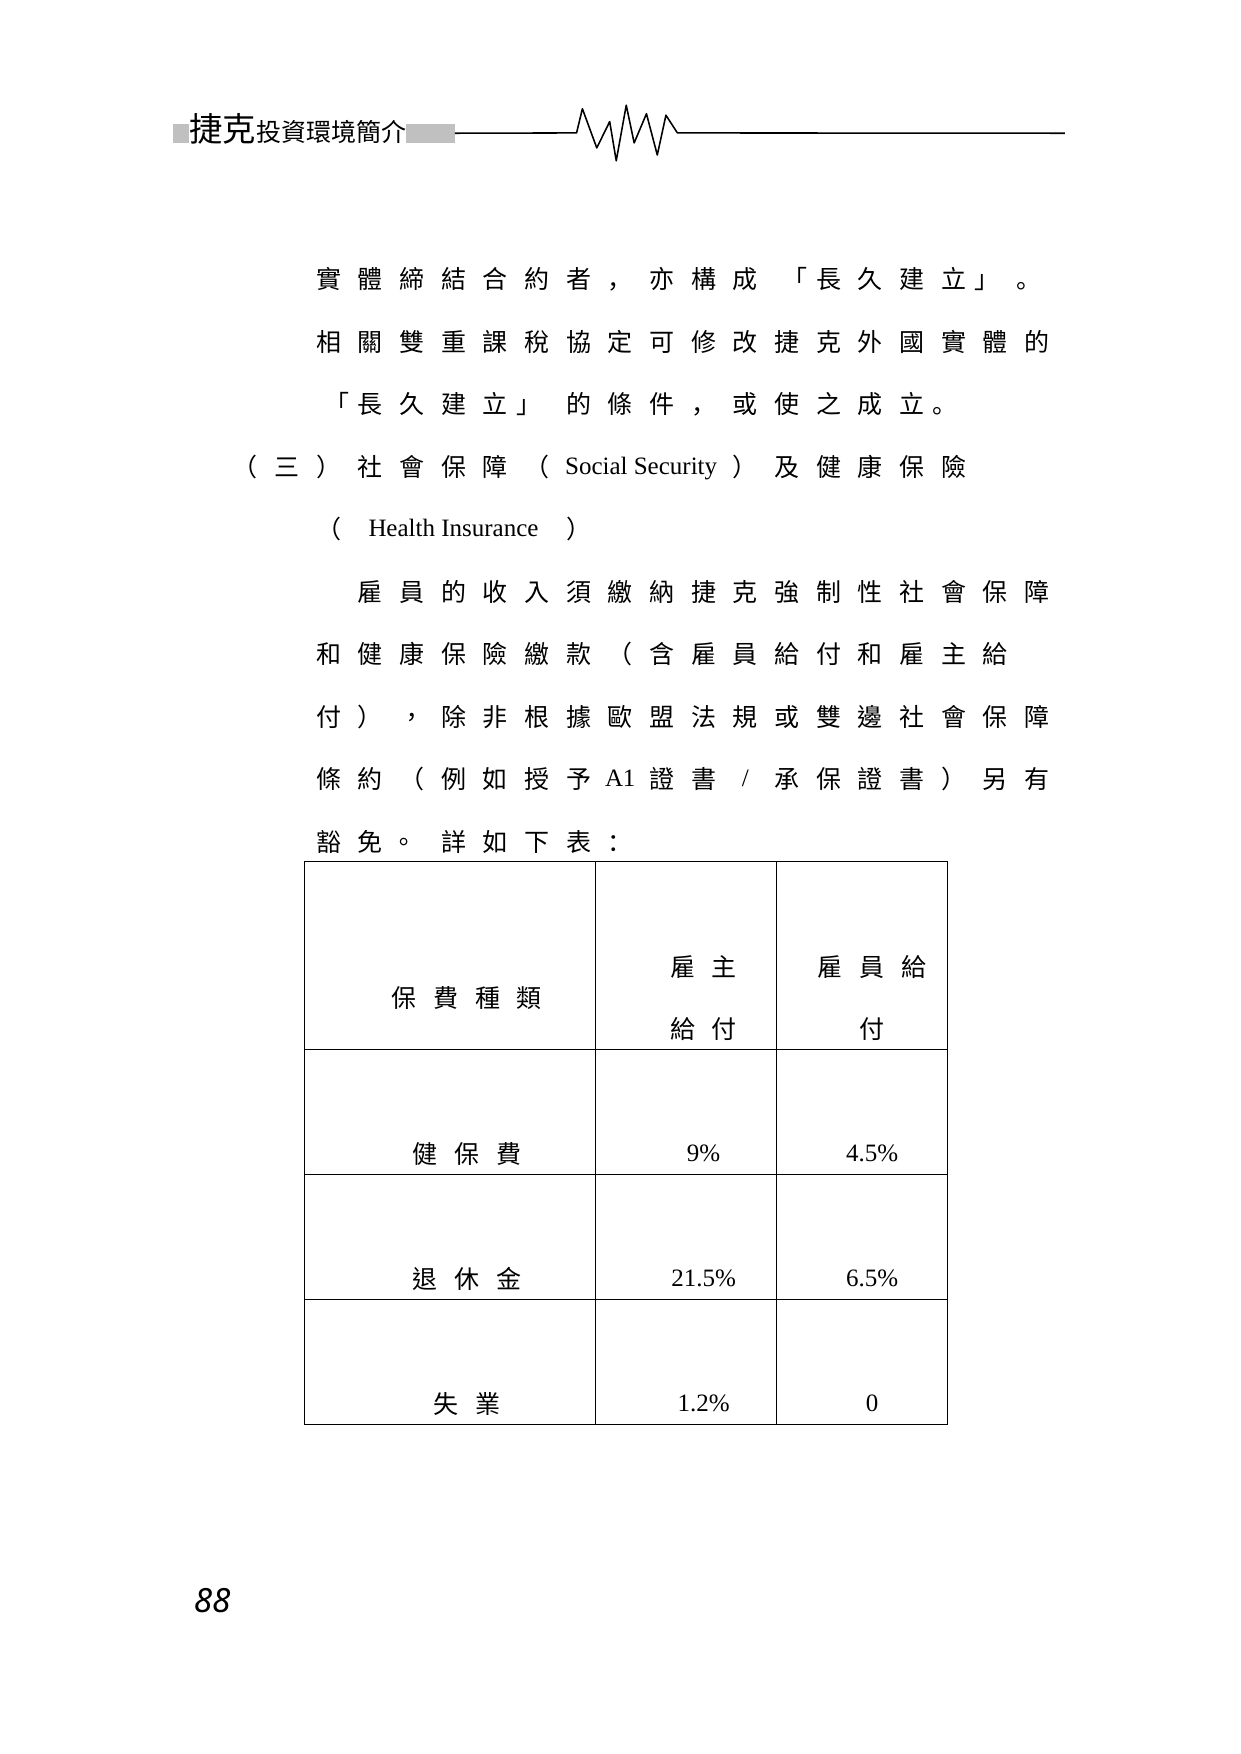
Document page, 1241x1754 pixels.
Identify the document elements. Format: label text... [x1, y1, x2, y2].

table_header 雇員給付 [777, 862, 947, 1049]
text 雇員的收入須繳納捷克強制性社會保障和健康保險繳款（含雇員給付和雇主給付），除非根據歐盟法規或雙邊社會保障條約（例如授予A1證書/承保證書）另有豁免。詳如下表： [281, 549, 1058, 861]
text 實體締結合約者，亦構成「長久建立」。相關雙重課稅協定可修改捷克外國實體的「長久建立」的條件，或使之成立。 [281, 236, 1058, 424]
table_cell 0 [777, 1300, 947, 1424]
table_cell 健保費 [305, 1050, 595, 1174]
table_cell 21.5% [596, 1175, 776, 1299]
table_header 雇主給付 [596, 862, 776, 1049]
table_cell 9% [596, 1050, 776, 1174]
table_cell 1.2% [596, 1300, 776, 1424]
table_cell 4.5% [777, 1050, 947, 1174]
table_cell 退休金 [305, 1175, 595, 1299]
table_header 保費種類 [305, 862, 595, 1049]
table_cell 6.5% [777, 1175, 947, 1299]
text （三）社會保障（Social Security）及健康保險（Health Insurance） [207, 424, 1058, 549]
table_cell 失業 [305, 1300, 595, 1424]
